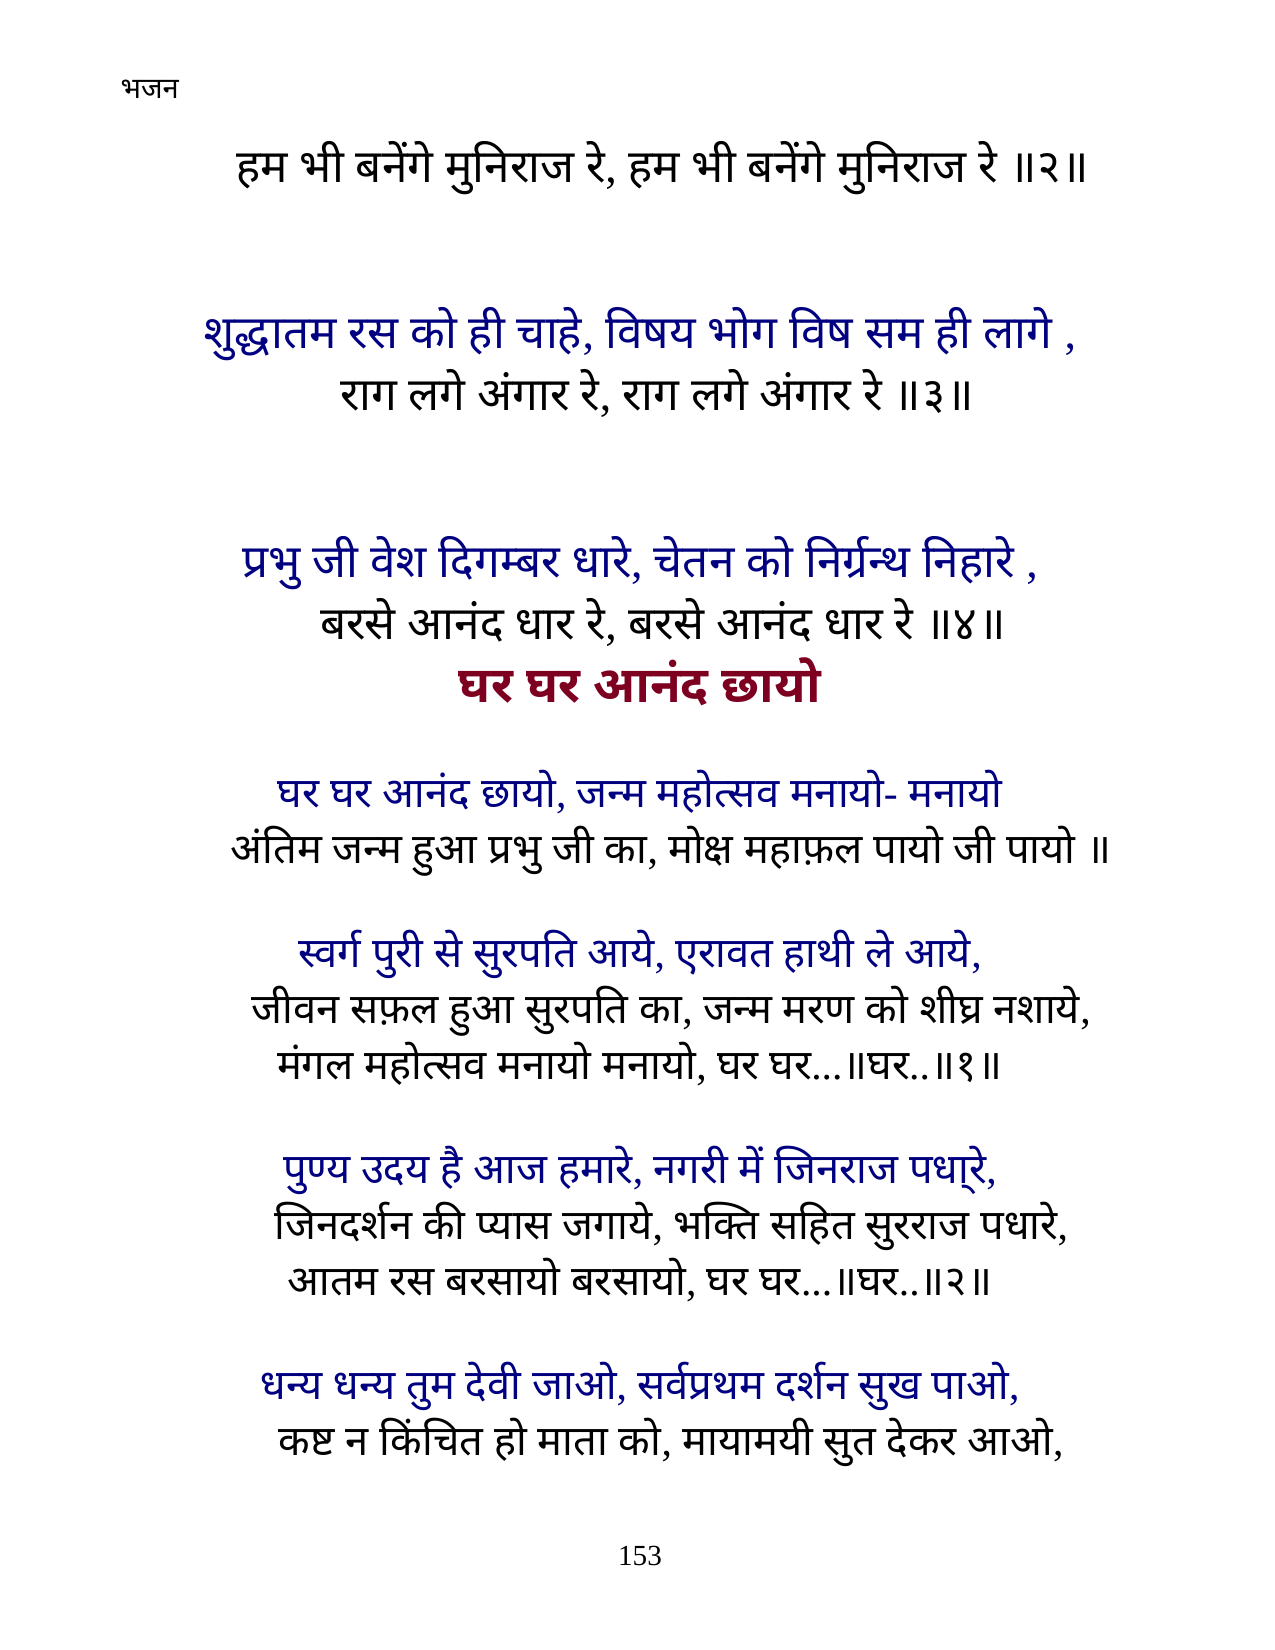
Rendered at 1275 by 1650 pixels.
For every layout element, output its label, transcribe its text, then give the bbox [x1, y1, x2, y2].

text प्रभु जी वेश दिगम्बर धारे, चेतन को निर्ग्रन्थ निहारे , [83, 535, 1196, 596]
text आतम रस बरसायो बरसायो, घर घर...॥घर..॥२॥ [83, 1257, 1196, 1313]
text जिनदर्शन की प्यास जगाये, भक्ति सहित सुरराज पधारे, [83, 1201, 1196, 1257]
text हम भी बनेंगे मुनिराज रे, हम भी बनेंगे मुनिराज रे ॥२॥ [83, 139, 1196, 201]
text मंगल महोत्सव मनायो मनायो, घर घर...॥घर..॥१॥ [83, 1041, 1196, 1097]
text घर घर आनंद छायो [83, 658, 1196, 723]
text जीवन सफ़ल हुआ सुरपति का, जन्म मरण को शीघ्र नशाये, [83, 984, 1196, 1041]
text कष्ट न किंचित हो माता को, मायामयी सुत देकर आओ, [83, 1417, 1196, 1473]
text पुण्य उदय है आज हमारे, नगरी में जिनराज पधा्रे, [83, 1144, 1196, 1201]
text अंतिम जन्म हुआ प्रभु जी का, मोक्ष महाफ़ल पायो जी पायो ॥ [83, 824, 1196, 881]
text धन्य धन्य तुम देवी जाओ, सर्वप्रथम दर्शन सुख पाओ, [83, 1361, 1196, 1417]
text राग लगे अंगार रे, राग लगे अंगार रे ॥३॥ [83, 368, 1196, 429]
text बरसे आनंद धार रे, बरसे आनंद धार रे ॥४॥ [83, 596, 1196, 658]
text शुद्धातम रस को ही चाहे, विषय भोग विष सम ही लागे , [83, 306, 1196, 368]
text स्वर्ग पुरी से सुरपति आये, एरावत हाथी ले आये, [83, 928, 1196, 984]
text घर घर आनंद छायो, जन्म महोत्सव मनायो- मनायो [83, 768, 1196, 824]
